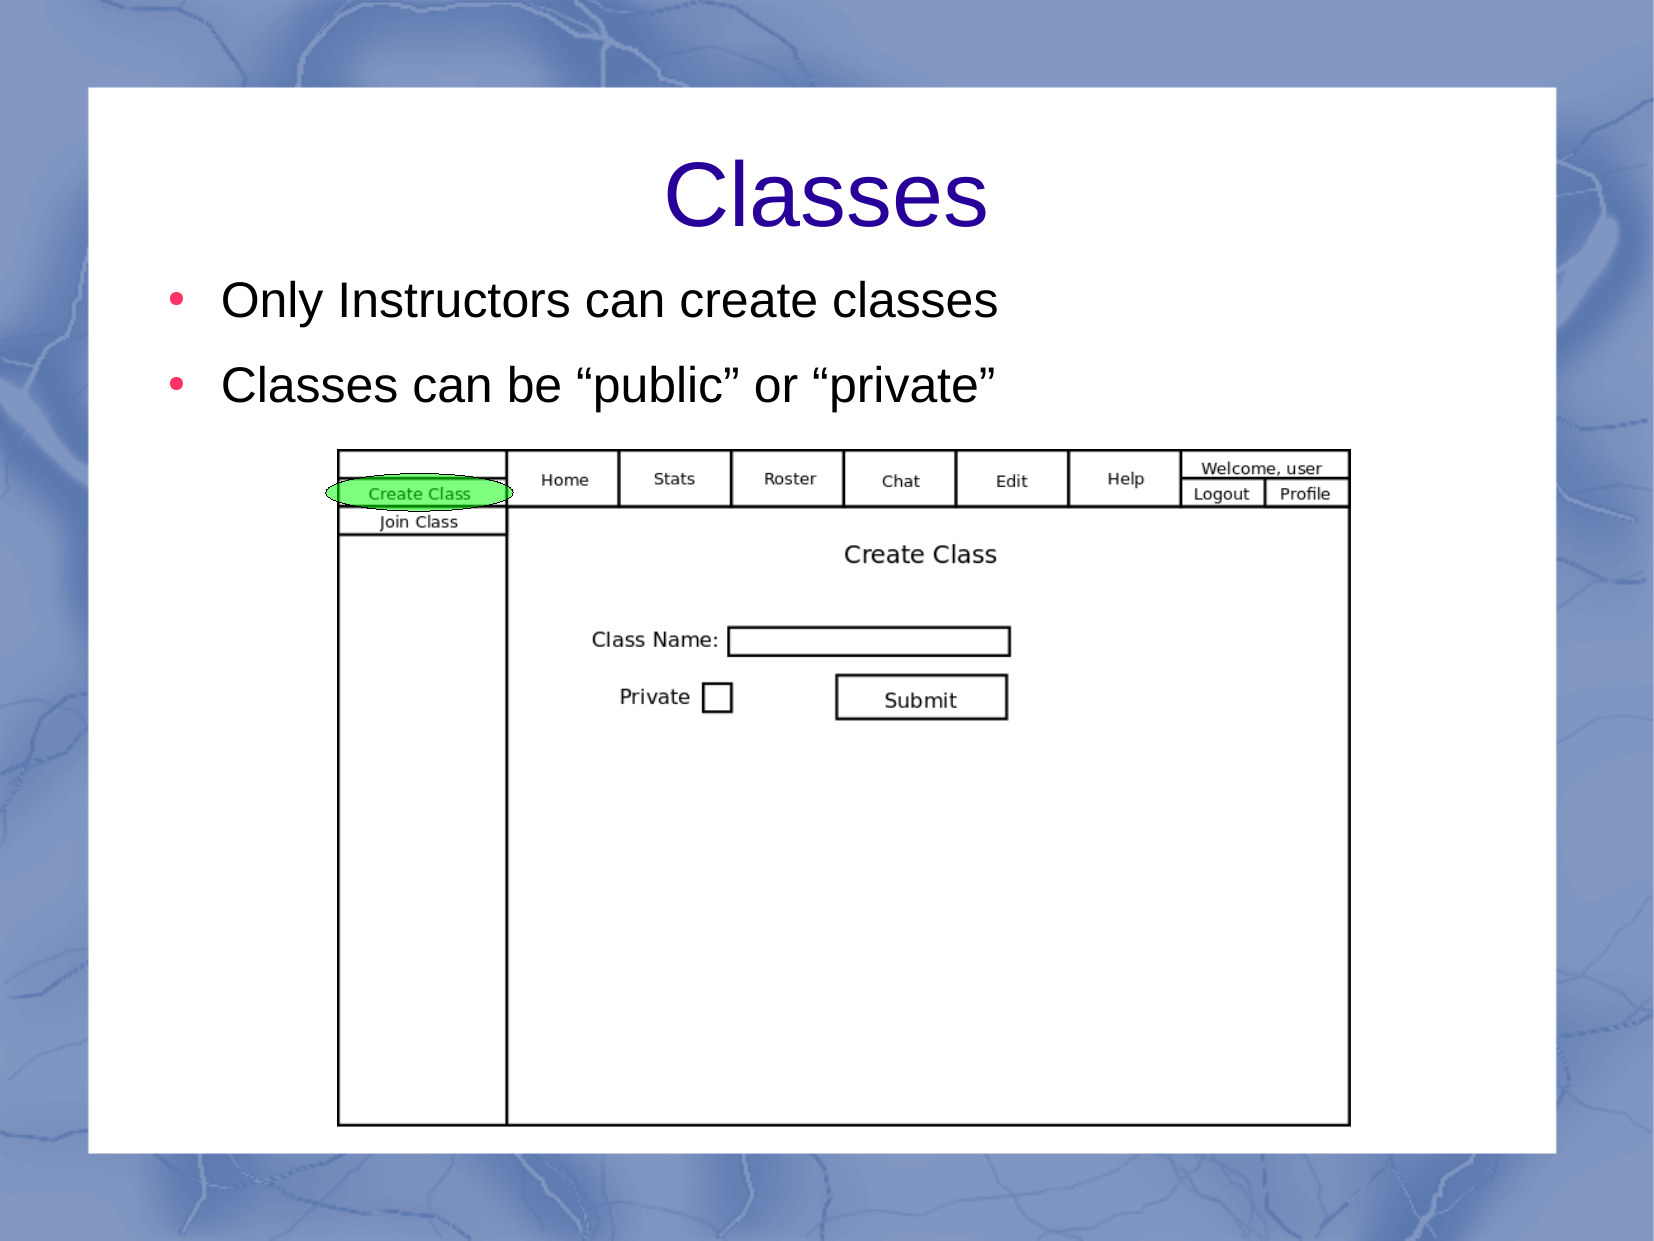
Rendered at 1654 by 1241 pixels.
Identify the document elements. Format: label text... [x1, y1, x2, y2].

list Only Instructors can create classes Classes can be “public” or “private” [150, 271, 1501, 1076]
text_box [325, 473, 514, 512]
title Classes [118, 90, 1536, 298]
picture [0, 0, 1654, 1241]
